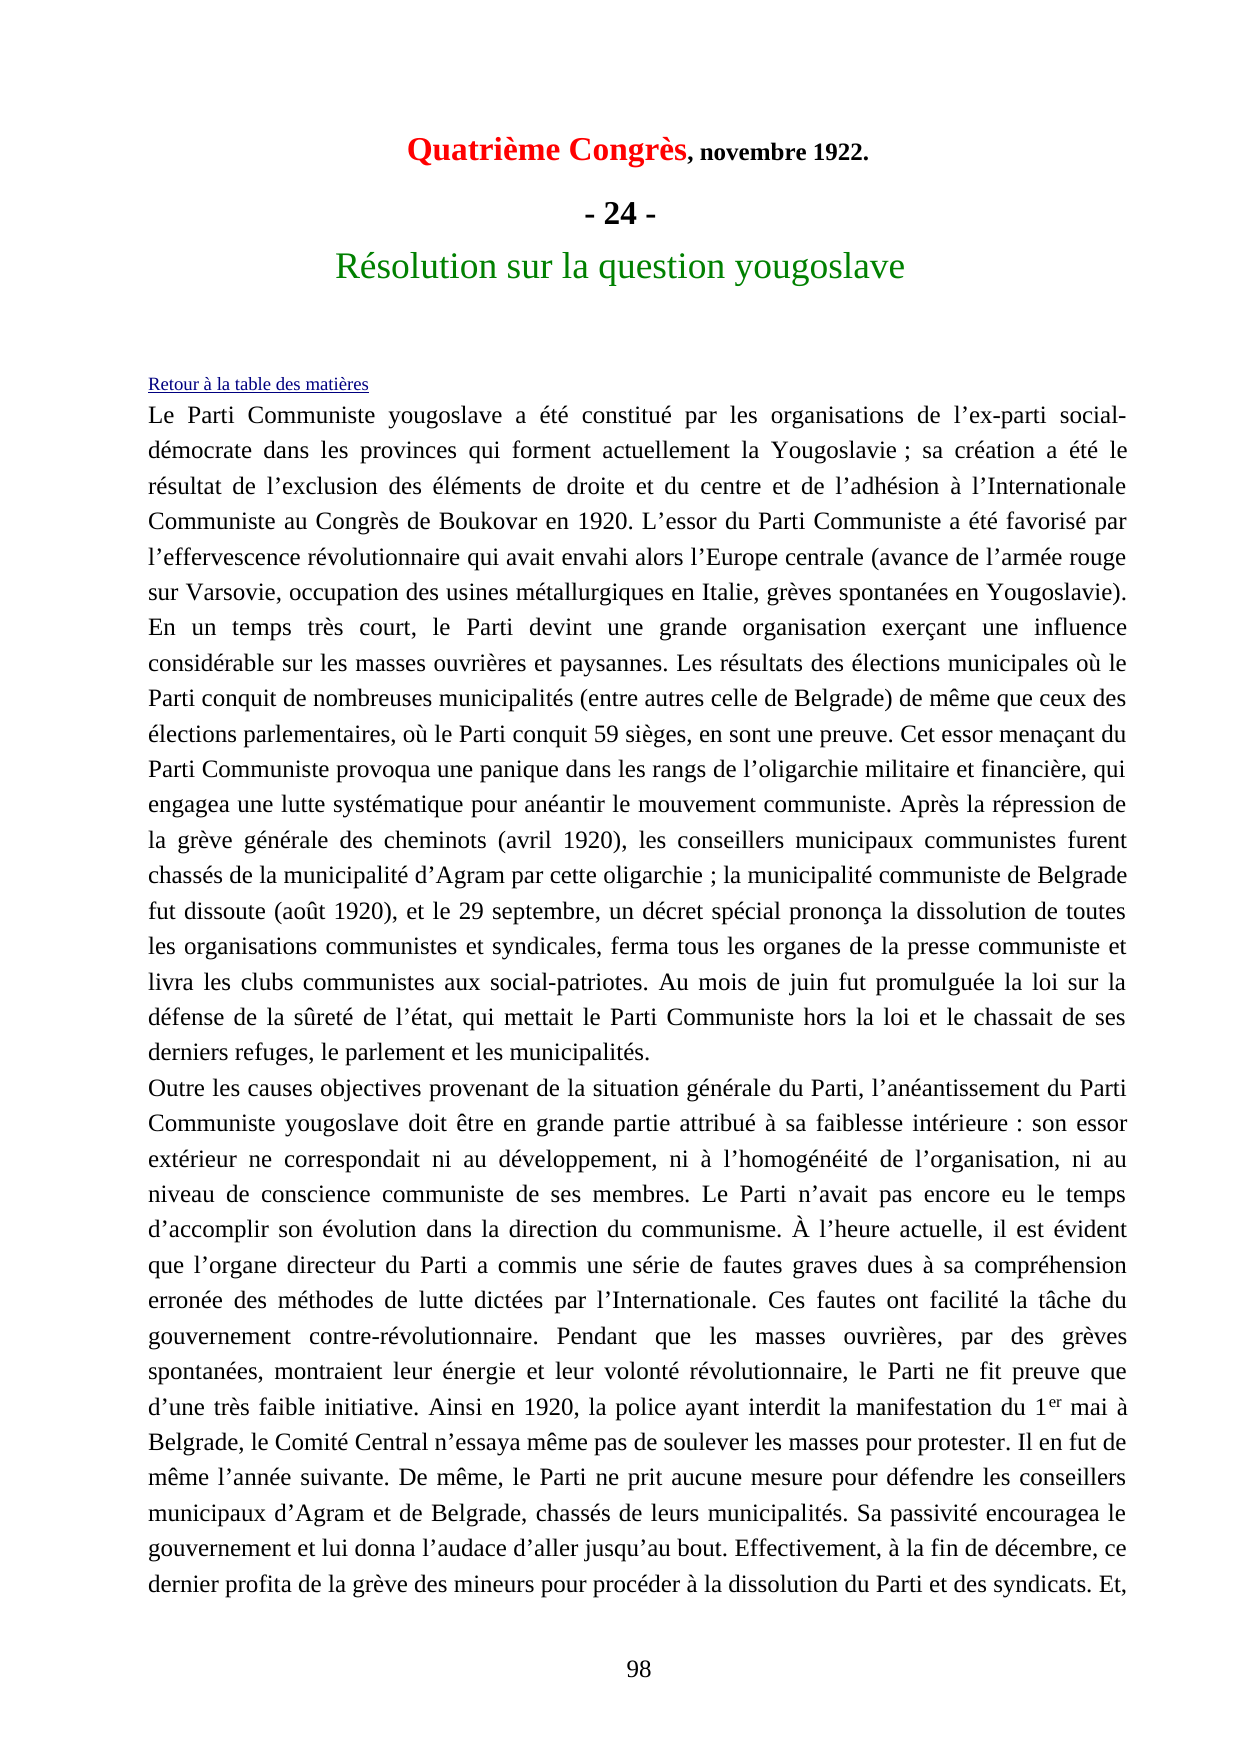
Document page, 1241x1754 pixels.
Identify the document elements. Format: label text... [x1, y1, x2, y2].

text Quatrième Congrès, novembre 1922. [148, 131, 1128, 168]
text Retour à la table des matières [148, 373, 1128, 395]
text Le Parti Communiste yougoslave a été constitué par les organisations de l’ex-parti social-démocrate dans les provinces qui forment actuellement la Yougoslavie ; sa création a été le résultat de l’exclusion des éléments de droite et du centre et de l’adhésion à l’Internationale Communiste au Congrès de Boukovar en 1920. L’essor du Parti Communiste a été favorisé par l’effervescence révolutionnaire qui avait envahi alors l’Europe centrale (avance de l’armée rouge sur Varsovie, occupation des usines métallurgiques en Italie, grèves spontanées en Yougoslavie). En un temps très court, le Parti devint une grande organisation exerçant une influence considérable sur les masses ouvrières et paysannes. Les résultats des élections municipales où le Parti conquit de nombreuses municipalités (entre autres celle de Belgrade) de même que ceux des élections parlementaires, où le Parti conquit 59 sièges, en sont une preuve. Cet essor menaçant du Parti Communiste provoqua une panique dans les rangs de l’oligarchie militaire et financière, qui engagea une lutte systématique pour anéantir le mouvement communiste. Après la répression de la grève générale des cheminots (avril 1920), les conseillers municipaux communistes furent chassés de la municipalité d’Agram par cette oligarchie ; la municipalité communiste de Belgrade fut dissoute (août 1920), et le 29 septembre, un décret spécial prononça la dissolution de toutes les organisations communistes et syndicales, ferma tous les organes de la presse communiste et livra les clubs communistes aux social-patriotes. Au mois de juin fut promulguée la loi sur la défense de la sûreté de l’état, qui mettait le Parti Communiste hors la loi et le chassait de ses derniers refuges, le parlement et les municipalités. [148, 395, 1128, 1068]
text - 24 - [112, 193, 1128, 231]
text Résolution sur la question yougoslave [112, 244, 1128, 287]
text Outre les causes objectives provenant de la situation générale du Parti, l’anéantissement du Parti Communiste yougoslave doit être en grande partie attribué à sa faiblesse intérieure : son essor extérieur ne correspondait ni au développement, ni à l’homogénéité de l’organisation, ni au niveau de conscience communiste de ses membres. Le Parti n’avait pas encore eu le temps d’accomplir son évolution dans la direction du communisme. À l’heure actuelle, il est évident que l’organe directeur du Parti a commis une série de fautes graves dues à sa compréhension erronée des méthodes de lutte dictées par l’Internationale. Ces fautes ont facilité la tâche du gouvernement contre-révolutionnaire. Pendant que les masses ouvrières, par des grèves spontanées, montraient leur énergie et leur volonté révolutionnaire, le Parti ne fit preuve que d’une très faible initiative. Ainsi en 1920, la police ayant interdit la manifestation du 1er mai à Belgrade, le Comité Central n’essaya même pas de soulever les masses pour protester. Il en fut de même l’année suivante. De même, le Parti ne prit aucune mesure pour défendre les conseillers municipaux d’Agram et de Belgrade, chassés de leurs municipalités. Sa passivité encouragea le gouvernement et lui donna l’audace d’aller jusqu’au bout. Effectivement, à la fin de décembre, ce dernier profita de la grève des mineurs pour procéder à la dissolution du Parti et des syndicats. Et, [148, 1068, 1128, 1599]
